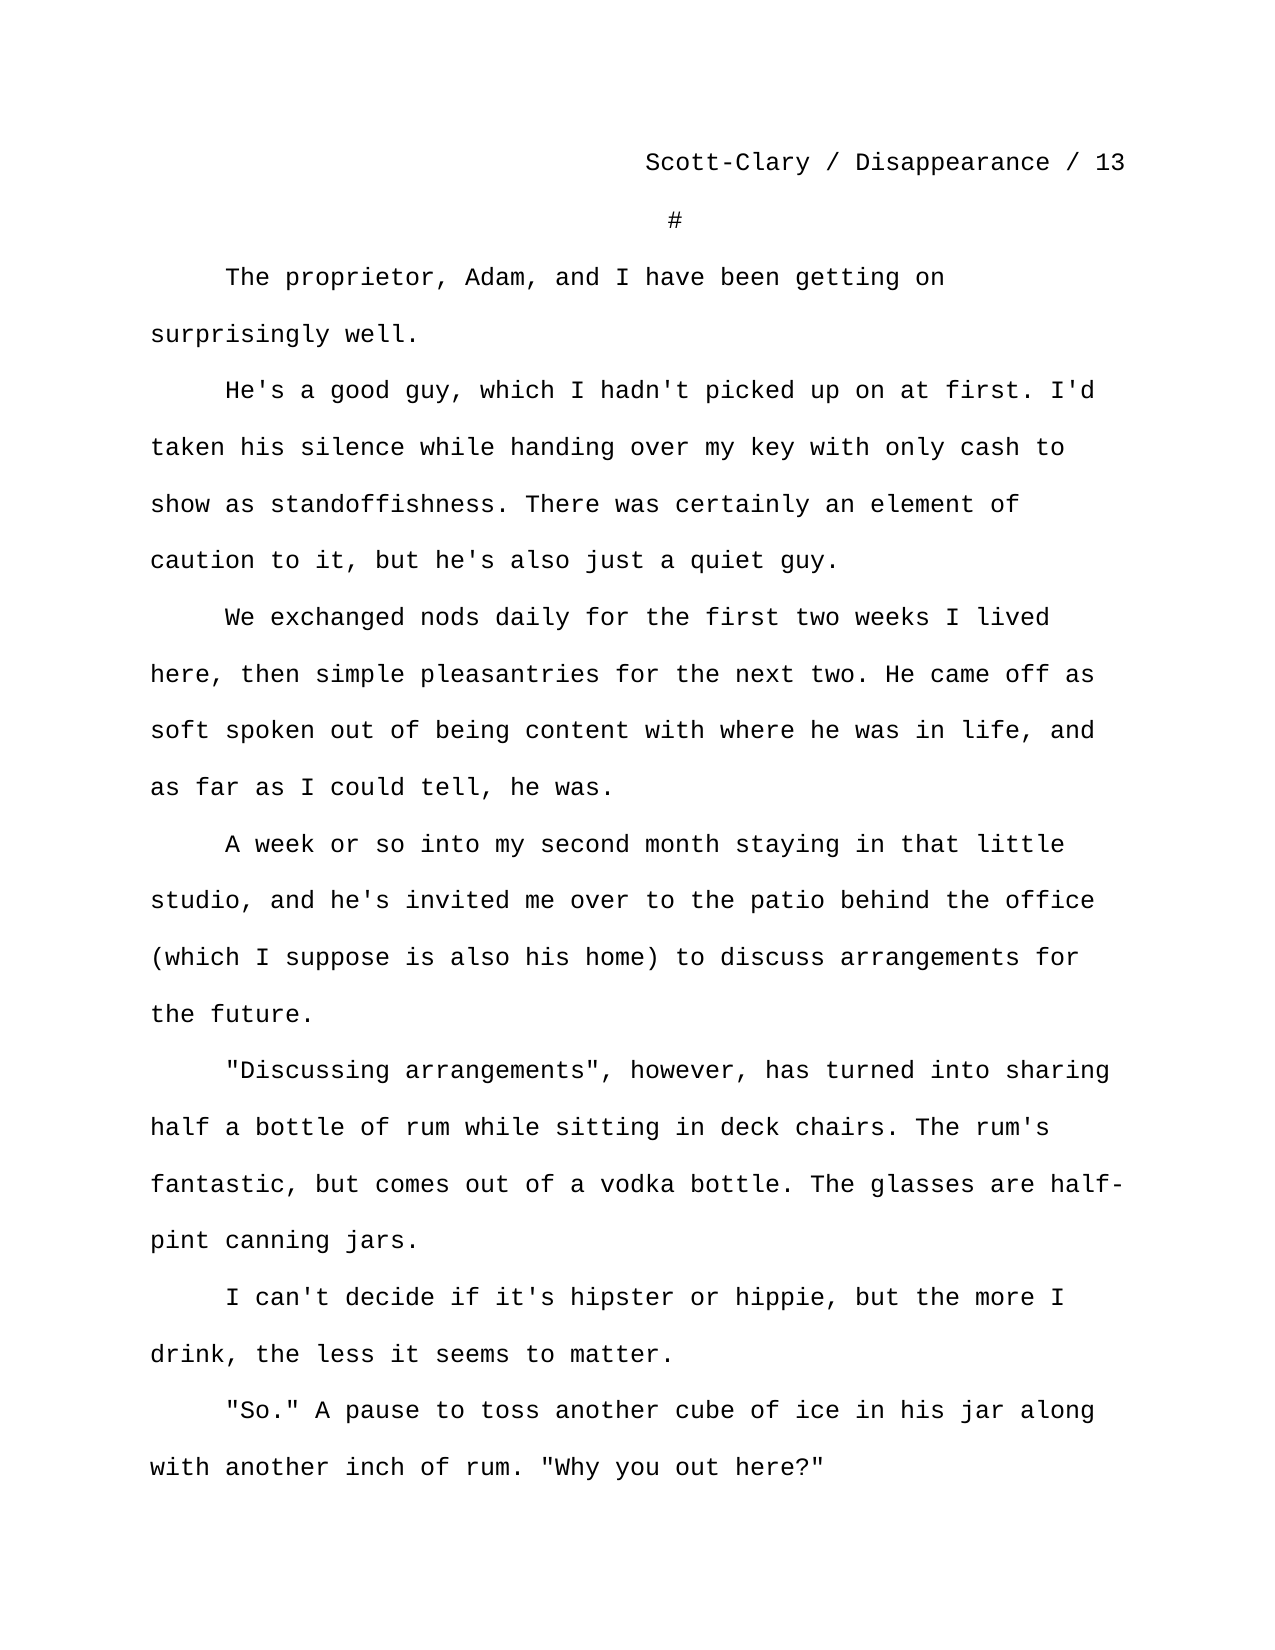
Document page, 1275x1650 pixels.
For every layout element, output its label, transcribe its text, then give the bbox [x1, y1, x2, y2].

text We exchanged nods daily for the first two weeks I lived here, then simple pleasantries for the next two. He came off as soft spoken out of being content with where he was in life, and as far as I could tell, he was. [150, 604, 1125, 803]
text The proprietor, Adam, and I have been getting on surprisingly well. [150, 264, 1125, 349]
text He's a good guy, which I hadn't picked up on at first. I'd taken his silence while handing over my key with only cash to show as standoffishness. There was certainly an element of caution to it, but he's also just a quiet guy. [150, 378, 1125, 576]
text I can't decide if it's hipster or hippie, but the more I drink, the less it seems to matter. [150, 1284, 1125, 1369]
text "Discussing arrangements", however, has turned into sharing half a bottle of rum while sitting in deck chairs. The rum's fantastic, but comes out of a vodka bottle. The glasses are half-pint canning jars. [150, 1058, 1125, 1256]
text # [150, 208, 1125, 236]
text A week or so into my second month staying in that little studio, and he's invited me over to the patio behind the office (which I suppose is also his home) to discuss arrangements for the future. [150, 831, 1125, 1029]
text "So." A pause to toss another cube of ice in his jar along with another inch of rum. "Why you out here?" [150, 1398, 1125, 1483]
